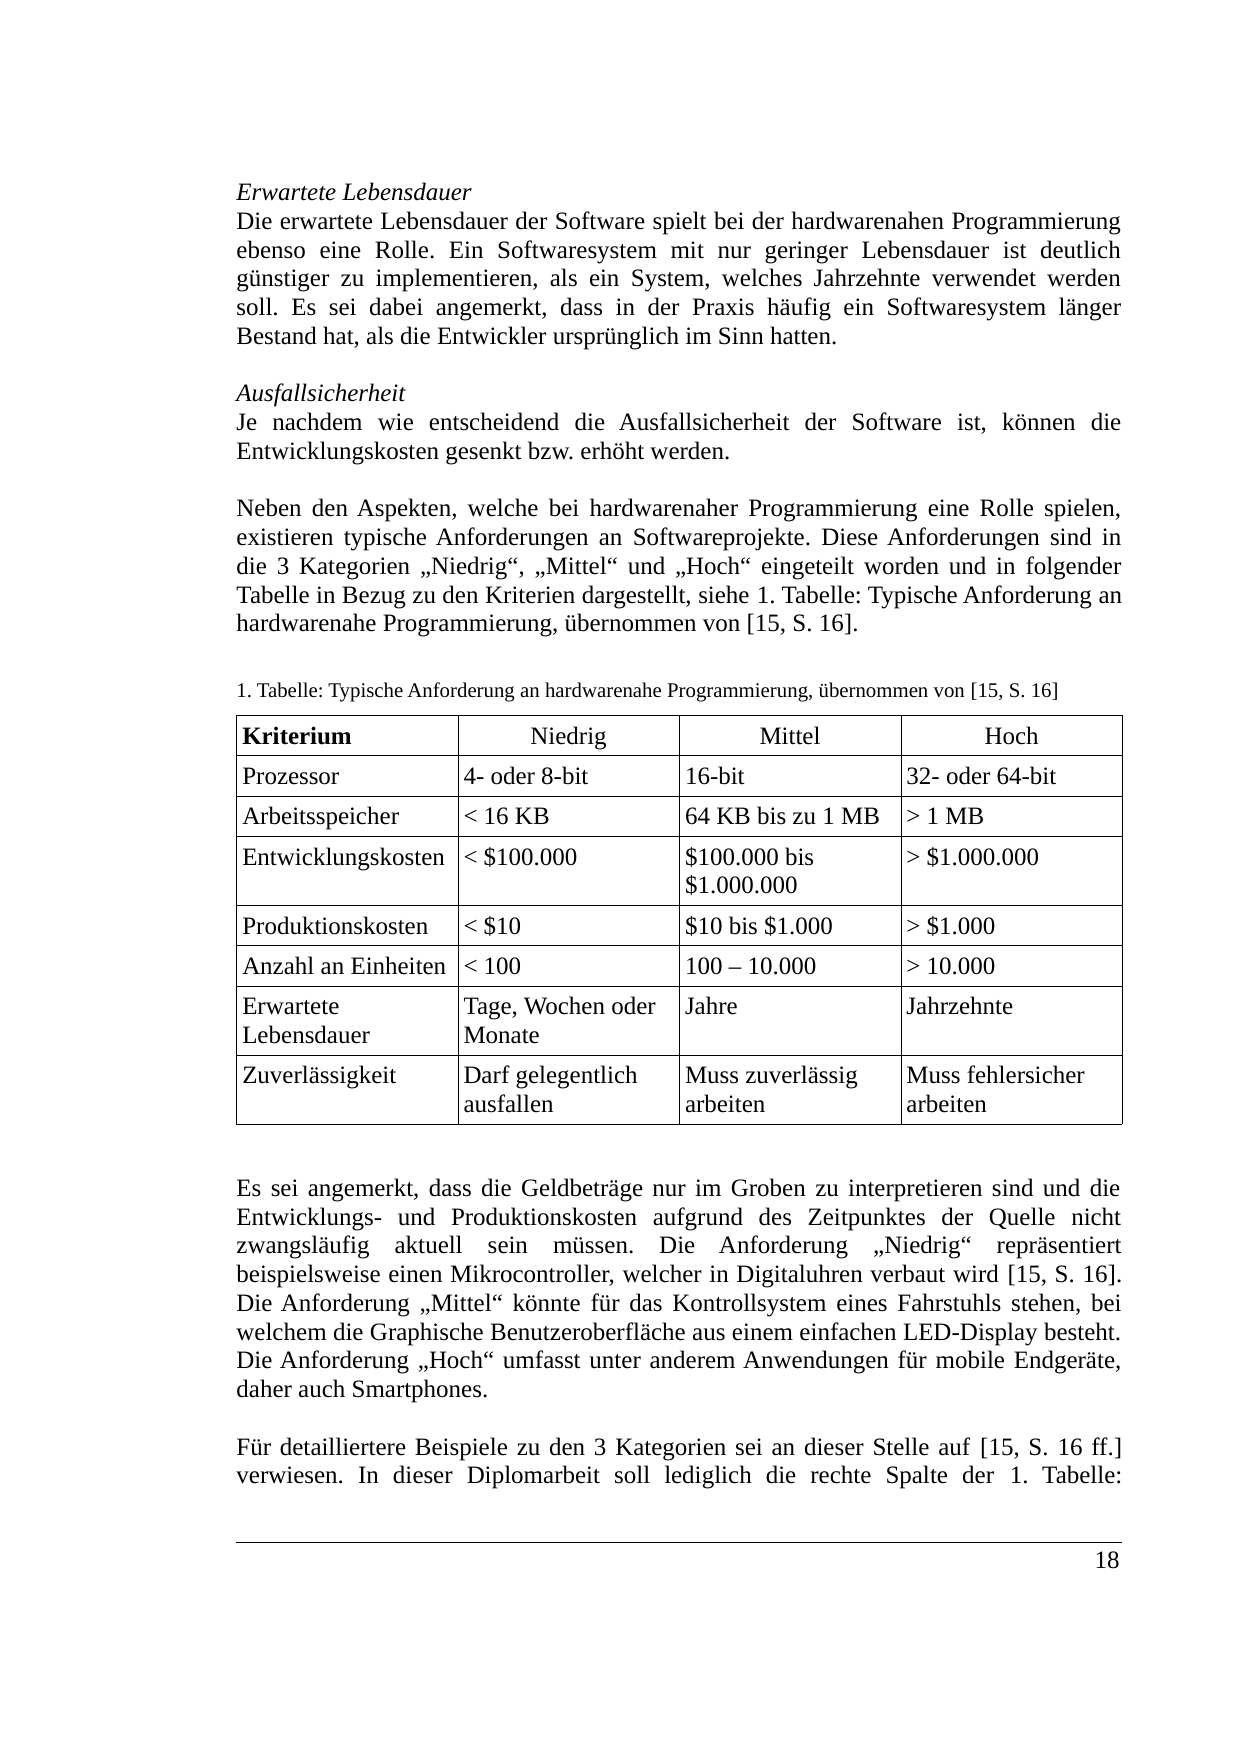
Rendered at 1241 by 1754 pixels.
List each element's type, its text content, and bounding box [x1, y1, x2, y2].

text Ausfallsicherheit [236, 378, 1122, 407]
table_cell < 16 KB [459, 797, 679, 836]
table_cell Jahre [680, 987, 901, 1055]
table_header Hoch [902, 716, 1122, 755]
table_cell < 100 [459, 946, 679, 986]
table_cell Erwartete Lebensdauer [237, 987, 458, 1055]
table_cell 16-bit [680, 756, 901, 796]
text Es sei angemerkt, dass die Geldbeträge nur im Groben zu interpretieren sind und die Entwicklungs- und Produktionskosten aufgrund des Zeitpunktes der Quelle nicht zwangsläufig aktuell sein müssen. Die Anforderung „Niedrig“ repräsentiert beispielsweise einen Mikrocontroller, welcher in Digitaluhren verbaut wird [15, S. 16]. Die Anforderung „Mittel“ könnte für das Kontrollsystem eines Fahrstuhls stehen, bei welchem die Graphische Benutzeroberfläche aus einem einfachen LED-Display besteht. Die Anforderung „Hoch“ umfasst unter anderem Anwendungen für mobile Endgeräte, daher auch Smartphones. [236, 1173, 1122, 1403]
text Für detailliertere Beispiele zu den 3 Kategorien sei an dieser Stelle auf [15, S. 16 ff.] verwiesen. In dieser Diplomarbeit soll lediglich die rechte Spalte der 1. Tabelle: [236, 1432, 1122, 1489]
table_cell 32- oder 64-bit [902, 756, 1122, 796]
table_cell > 1 MB [902, 797, 1122, 836]
table_cell > 10.000 [902, 946, 1122, 986]
table_cell < $100.000 [459, 837, 679, 905]
table_header Mittel [680, 716, 901, 755]
table_cell 64 KB bis zu 1 MB [680, 797, 901, 836]
table_cell $10 bis $1.000 [680, 906, 901, 945]
table_header Niedrig [459, 716, 679, 755]
table_cell < $10 [459, 906, 679, 945]
text Neben den Aspekten, welche bei hardwarenaher Programmierung eine Rolle spielen, existieren typische Anforderungen an Softwareprojekte. Diese Anforderungen sind in die 3 Kategorien „Niedrig“, „Mittel“ und „Hoch“ eingeteilt worden und in folgender Tabelle in Bezug zu den Kriterien dargestellt, siehe 1. Tabelle: Typische Anforderung an hardwarenahe Programmierung, übernommen von [15, S. 16]. [236, 493, 1122, 637]
table_cell Arbeitsspeicher [237, 797, 458, 836]
table_cell 4- oder 8-bit [459, 756, 679, 796]
table_cell Darf gelegentlich ausfallen [459, 1056, 679, 1124]
text Erwartete Lebensdauer [236, 177, 1122, 206]
table_cell > $1.000 [902, 906, 1122, 945]
text Je nachdem wie entscheidend die Ausfallsicherheit der Software ist, können die Entwicklungskosten gesenkt bzw. erhöht werden. [236, 407, 1122, 465]
table_cell Anzahl an Einheiten [237, 946, 458, 986]
table_cell 100 – 10.000 [680, 946, 901, 986]
table_cell Produktionskosten [237, 906, 458, 945]
table_cell $100.000 bis $1.000.000 [680, 837, 901, 905]
table_cell Jahrzehnte [902, 987, 1122, 1055]
table_header Kriterium [237, 716, 458, 755]
table_cell Entwicklungskosten [237, 837, 458, 905]
table_cell Prozessor [237, 756, 458, 796]
table_cell > $1.000.000 [902, 837, 1122, 905]
table_cell Muss zuverlässig arbeiten [680, 1056, 901, 1124]
text Die erwartete Lebensdauer der Software spielt bei der hardwarenahen Programmierung ebenso eine Rolle. Ein Softwaresystem mit nur geringer Lebensdauer ist deutlich günstiger zu implementieren, als ein System, welches Jahrzehnte verwendet werden soll. Es sei dabei angemerkt, dass in der Praxis häufig ein Softwaresystem länger Bestand hat, als die Entwickler ursprünglich im Sinn hatten. [236, 206, 1122, 350]
table_cell Muss fehlersicher arbeiten [902, 1056, 1122, 1124]
table_cell Zuverlässigkeit [237, 1056, 458, 1124]
table_cell Tage, Wochen oder Monate [459, 987, 679, 1055]
text 1. Tabelle: Typische Anforderung an hardwarenahe Programmierung, übernommen von [15, S. 16] [236, 678, 1122, 702]
